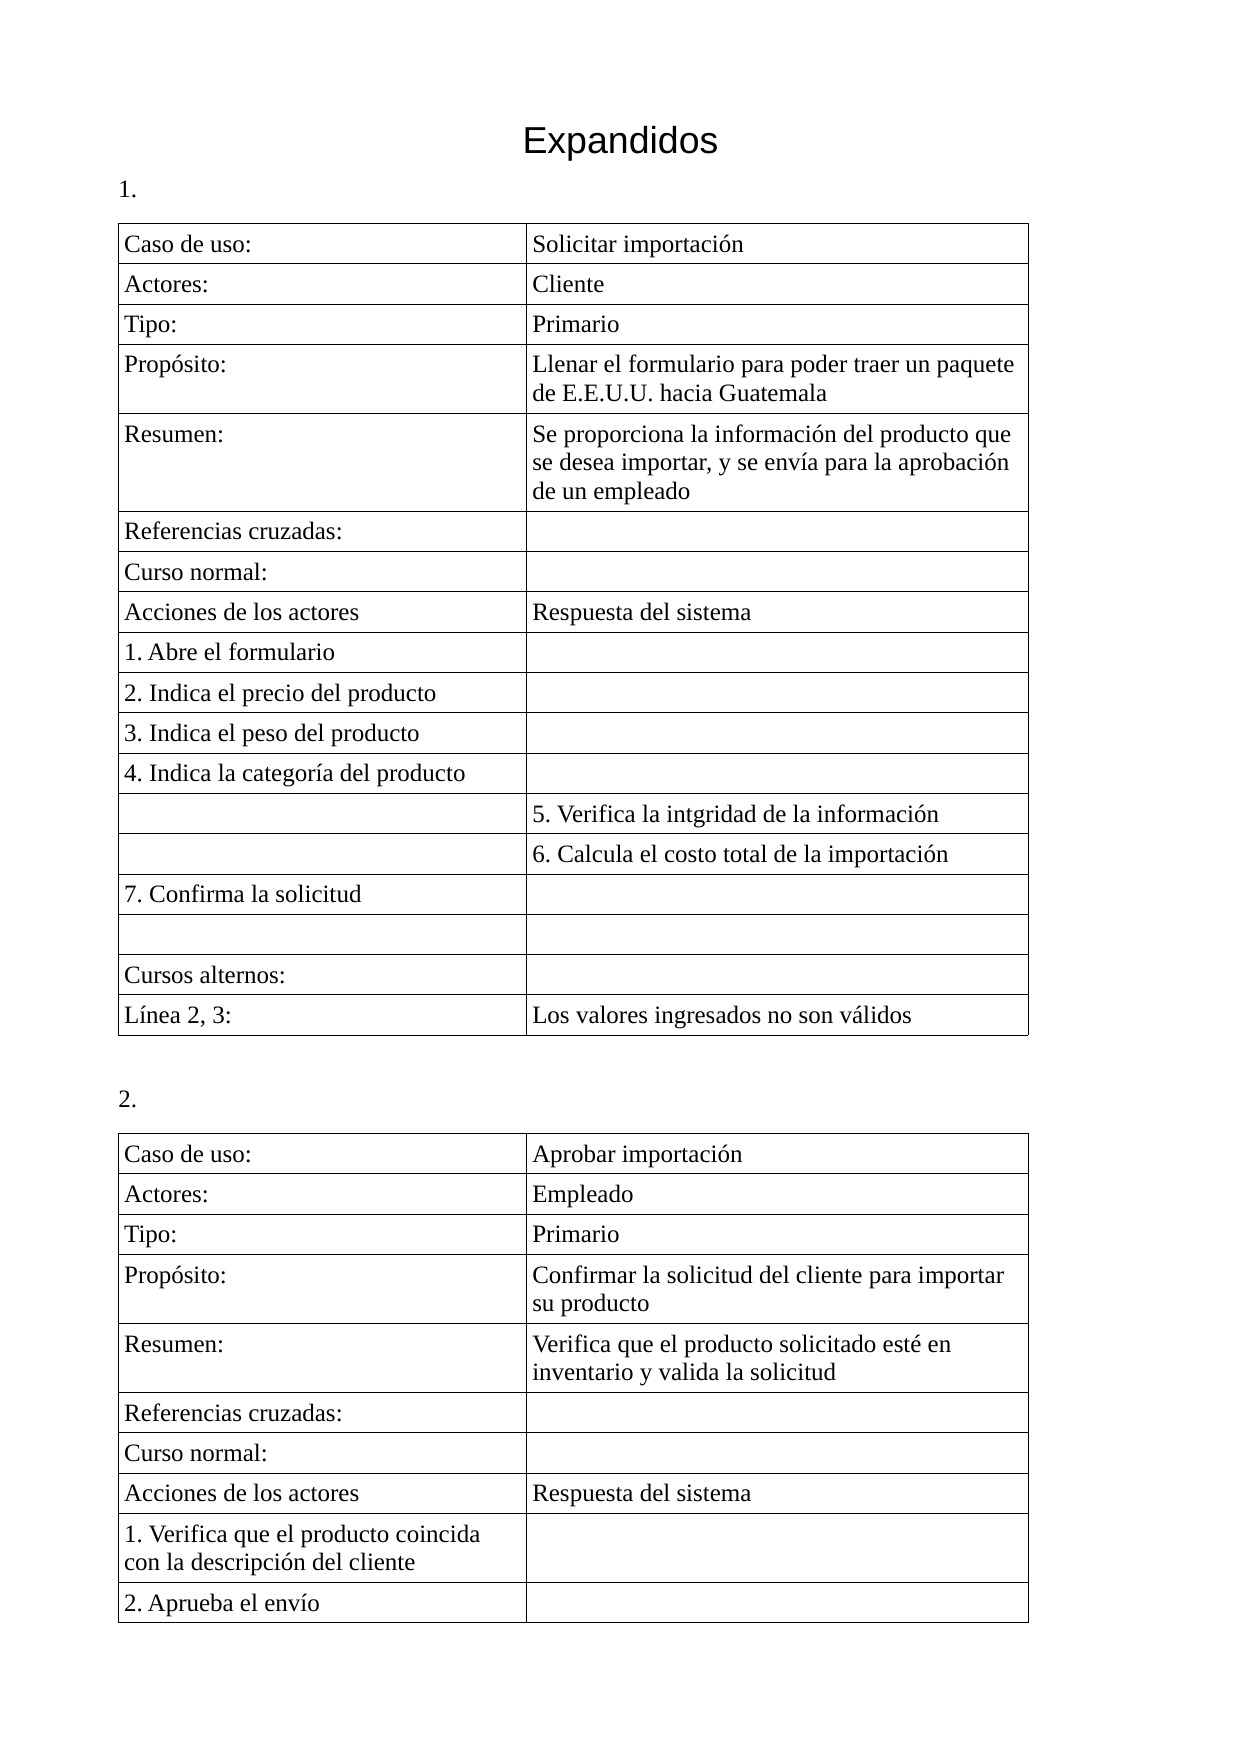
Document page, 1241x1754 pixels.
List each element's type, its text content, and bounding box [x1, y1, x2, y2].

table_cell Empleado [527, 1174, 1028, 1213]
table_cell Tipo: [119, 1215, 526, 1254]
table_cell [119, 915, 526, 954]
table_cell [527, 512, 1028, 551]
table_cell Propósito: [119, 1255, 526, 1323]
table_cell 7. Confirma la solicitud [119, 875, 526, 914]
table_header Solicitar importación [527, 224, 1028, 263]
table_cell Respuesta del sistema [527, 1474, 1028, 1513]
table_cell [527, 552, 1028, 591]
table_cell Resumen: [119, 414, 526, 511]
table_cell 4. Indica la categoría del producto [119, 754, 526, 793]
table_cell [527, 1433, 1028, 1473]
table_cell Actores: [119, 264, 526, 303]
table_cell Acciones de los actores [119, 592, 526, 632]
subtitle Expandidos [118, 118, 1122, 161]
table_cell 6. Calcula el costo total de la importación [527, 834, 1028, 873]
table_cell Curso normal: [119, 552, 526, 591]
table_cell Tipo: [119, 305, 526, 344]
table_cell [527, 754, 1028, 793]
table_cell [527, 673, 1028, 712]
table_cell Línea 2, 3: [119, 995, 526, 1035]
table_cell [527, 633, 1028, 672]
table_cell [527, 875, 1028, 914]
text 2. [118, 1084, 1122, 1113]
text 1. [118, 174, 1122, 202]
table_cell 1. Abre el formulario [119, 633, 526, 672]
table_cell [527, 1514, 1028, 1582]
table_cell Referencias cruzadas: [119, 512, 526, 551]
table_cell Resumen: [119, 1324, 526, 1392]
table_cell 2. Aprueba el envío [119, 1583, 526, 1622]
table_cell Actores: [119, 1174, 526, 1213]
table_cell Verifica que el producto solicitado esté en inventario y valida la solicitud [527, 1324, 1028, 1392]
table_cell 2. Indica el precio del producto [119, 673, 526, 712]
table_header Aprobar importación [527, 1134, 1028, 1173]
table_cell Primario [527, 1215, 1028, 1254]
table_cell Respuesta del sistema [527, 592, 1028, 632]
table_cell Curso normal: [119, 1433, 526, 1473]
table_cell Cliente [527, 264, 1028, 303]
table_header Caso de uso: [119, 224, 526, 263]
table_cell 3. Indica el peso del producto [119, 713, 526, 752]
table_cell Primario [527, 305, 1028, 344]
table_header Caso de uso: [119, 1134, 526, 1173]
table_cell 5. Verifica la intgridad de la información [527, 794, 1028, 833]
table_cell 1. Verifica que el producto coincida con la descripción del cliente [119, 1514, 526, 1582]
table_cell Propósito: [119, 345, 526, 413]
table_cell Confirmar la solicitud del cliente para importar su producto [527, 1255, 1028, 1323]
table_cell Se proporciona la información del producto que se desea importar, y se envía para la aprobación de un empleado [527, 414, 1028, 511]
table_cell [527, 713, 1028, 752]
table_cell [119, 834, 526, 873]
table_cell [527, 1393, 1028, 1432]
table_cell [527, 1583, 1028, 1622]
table_cell [119, 794, 526, 833]
table_cell Referencias cruzadas: [119, 1393, 526, 1432]
table_cell Cursos alternos: [119, 955, 526, 994]
table_cell Los valores ingresados no son válidos [527, 995, 1028, 1035]
table_cell Llenar el formulario para poder traer un paquete de E.E.U.U. hacia Guatemala [527, 345, 1028, 413]
table_cell [527, 955, 1028, 994]
table_cell Acciones de los actores [119, 1474, 526, 1513]
table_cell [527, 915, 1028, 954]
